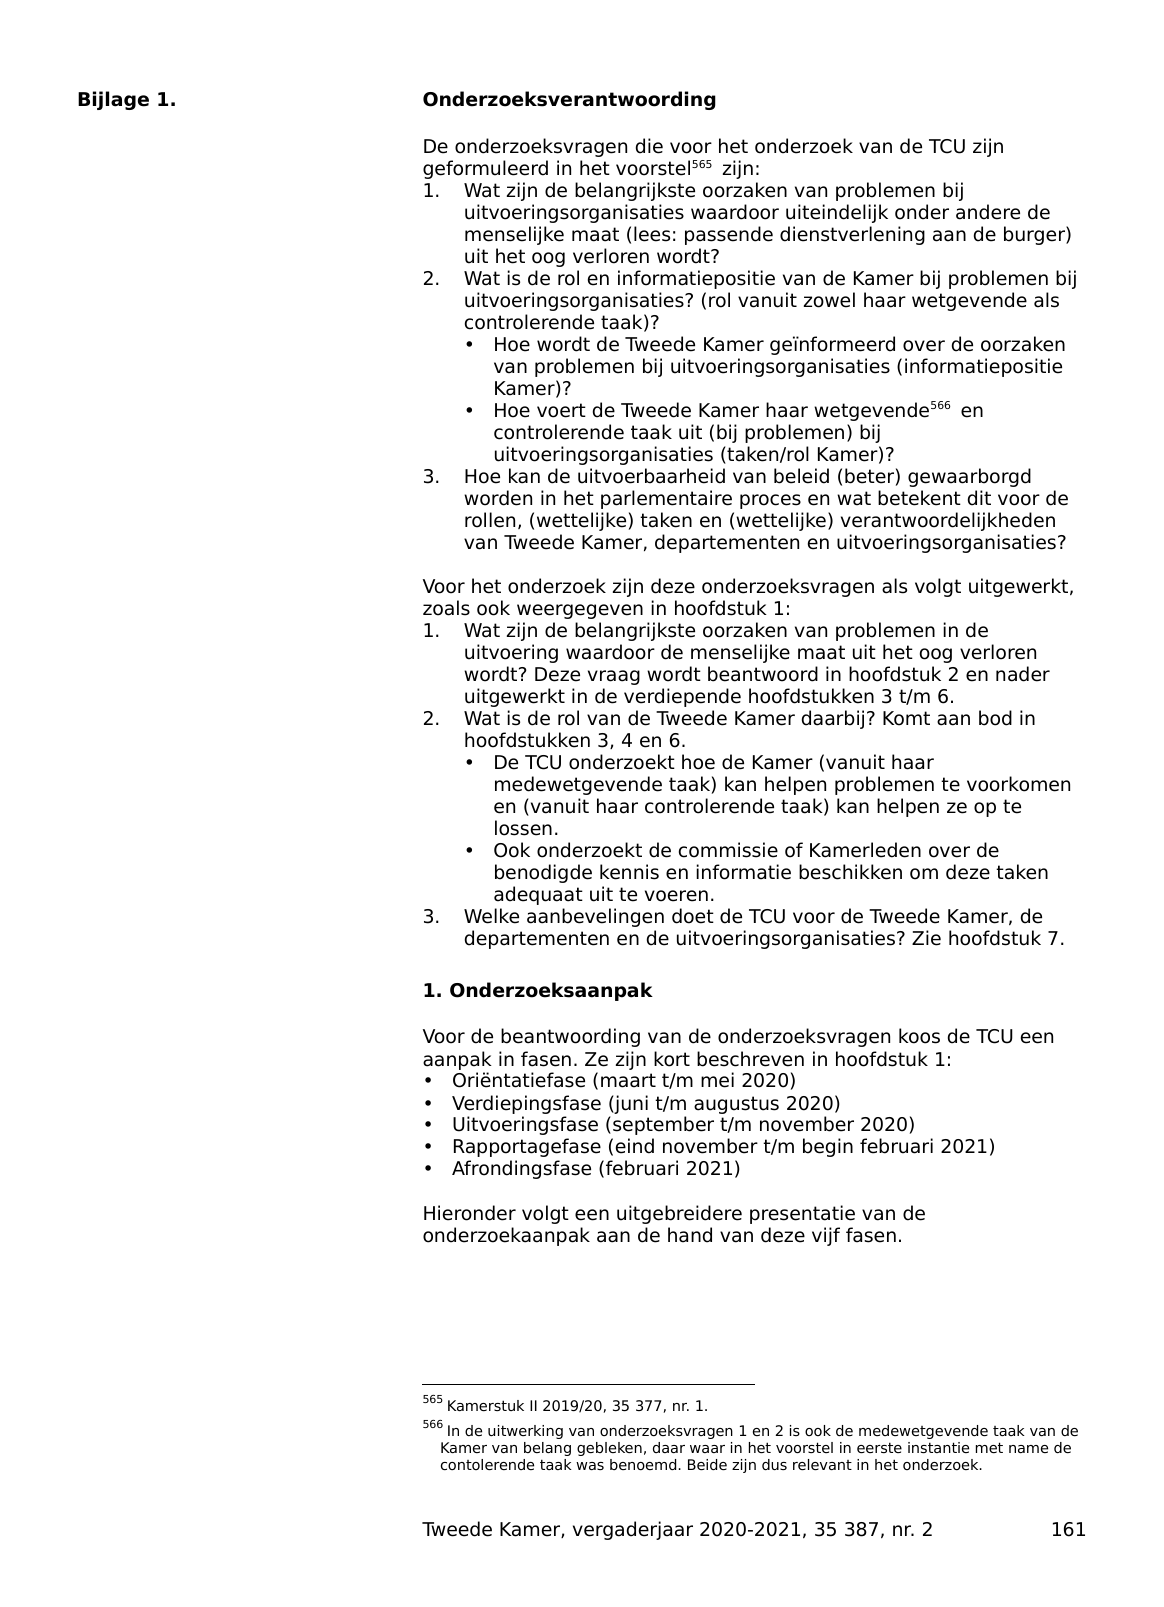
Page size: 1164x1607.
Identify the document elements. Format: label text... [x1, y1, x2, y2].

text • Ook onderzoekt de commissie of Kamerleden over de benodigde kennis en informatie beschikken om deze taken adequaat uit te voeren. [464, 839, 1087, 906]
text Hieronder volgt een uitgebreidere presentatie van de onderzoekaanpak aan de hand van deze vijf fasen. [422, 1202, 1087, 1246]
text In de uitwerking van onderzoeksvragen 1 en 2 is ook de medewetgevende taak van de Kamer van belang gebleken, daar waar in het voorstel in eerste instantie met name de contolerende taak was benoemd. Beide zijn dus relevant in het onderzoek. [422, 1418, 1087, 1474]
text 2. Wat is de rol van de Tweede Kamer daarbij? Komt aan bod in hoofdstukken 3, 4 en 6. [422, 708, 1087, 752]
text Voor het onderzoek zijn deze onderzoeksvragen als volgt uitgewerkt, zoals ook weergegeven in hoofdstuk 1: [422, 576, 1087, 620]
text 1. Wat zijn de belangrijkste oorzaken van problemen bij uitvoeringsorganisaties waardoor uiteindelijk onder andere de menselijke maat (lees: passende dienstverlening aan de burger) uit het oog verloren wordt? [422, 180, 1087, 268]
text • Hoe wordt de Tweede Kamer geïnformeerd over de oorzaken van problemen bij uitvoeringsorganisaties (informatiepositie Kamer)? [464, 334, 1087, 400]
text • Rapportagefase (eind november t/m begin februari 2021) [422, 1136, 1087, 1158]
text • Afrondingsfase (februari 2021) [422, 1158, 1087, 1180]
text 3. Hoe kan de uitvoerbaarheid van beleid (beter) gewaarborgd worden in het parlementaire proces en wat betekent dit voor de rollen, (wettelijke) taken en (wettelijke) verantwoordelijkheden van Tweede Kamer, departementen en uitvoeringsorganisaties? [422, 466, 1087, 554]
subtitle 1. Onderzoeksaanpak [422, 979, 1087, 1001]
text De onderzoeksvragen die voor het onderzoek van de TCU zijn geformuleerd in het voorstel zijn: [422, 136, 1087, 180]
text • De TCU onderzoekt hoe de Kamer (vanuit haar medewetgevende taak) kan helpen problemen te voorkomen en (vanuit haar controlerende taak) kan helpen ze op te lossen. [464, 752, 1087, 839]
text 2. Wat is de rol en informatiepositie van de Kamer bij problemen bij uitvoeringsorganisaties? (rol vanuit zowel haar wetgevende als controlerende taak)? [422, 268, 1087, 334]
text 3. Welke aanbevelingen doet de TCU voor de Tweede Kamer, de departementen en de uitvoeringsorganisaties? Zie hoofdstuk 7. [422, 906, 1087, 949]
text • Hoe voert de Tweede Kamer haar wetgevende en controlerende taak uit (bij problemen) bij uitvoeringsorganisaties (taken/rol Kamer)? [464, 400, 1087, 466]
text • Oriëntatiefase (maart t/m mei 2020) [422, 1070, 1087, 1092]
text • Uitvoeringsfase (september t/m november 2020) [422, 1114, 1087, 1136]
text Voor de beantwoording van de onderzoeksvragen koos de TCU een aanpak in fasen. Ze zijn kort beschreven in hoofdstuk 1: [422, 1026, 1087, 1070]
text • Verdiepingsfase (juni t/m augustus 2020) [422, 1092, 1087, 1114]
subtitle Bijlage 1. Onderzoeksverantwoording [77, 89, 1087, 111]
text Kamerstuk II 2019/20, 35 377, nr. 1. [422, 1393, 1087, 1416]
text 1. Wat zijn de belangrijkste oorzaken van problemen in de uitvoering waardoor de menselijke maat uit het oog verloren wordt? Deze vraag wordt beantwoord in hoofdstuk 2 en nader uitgewerkt in de verdiepende hoofdstukken 3 t/m 6. [422, 620, 1087, 708]
